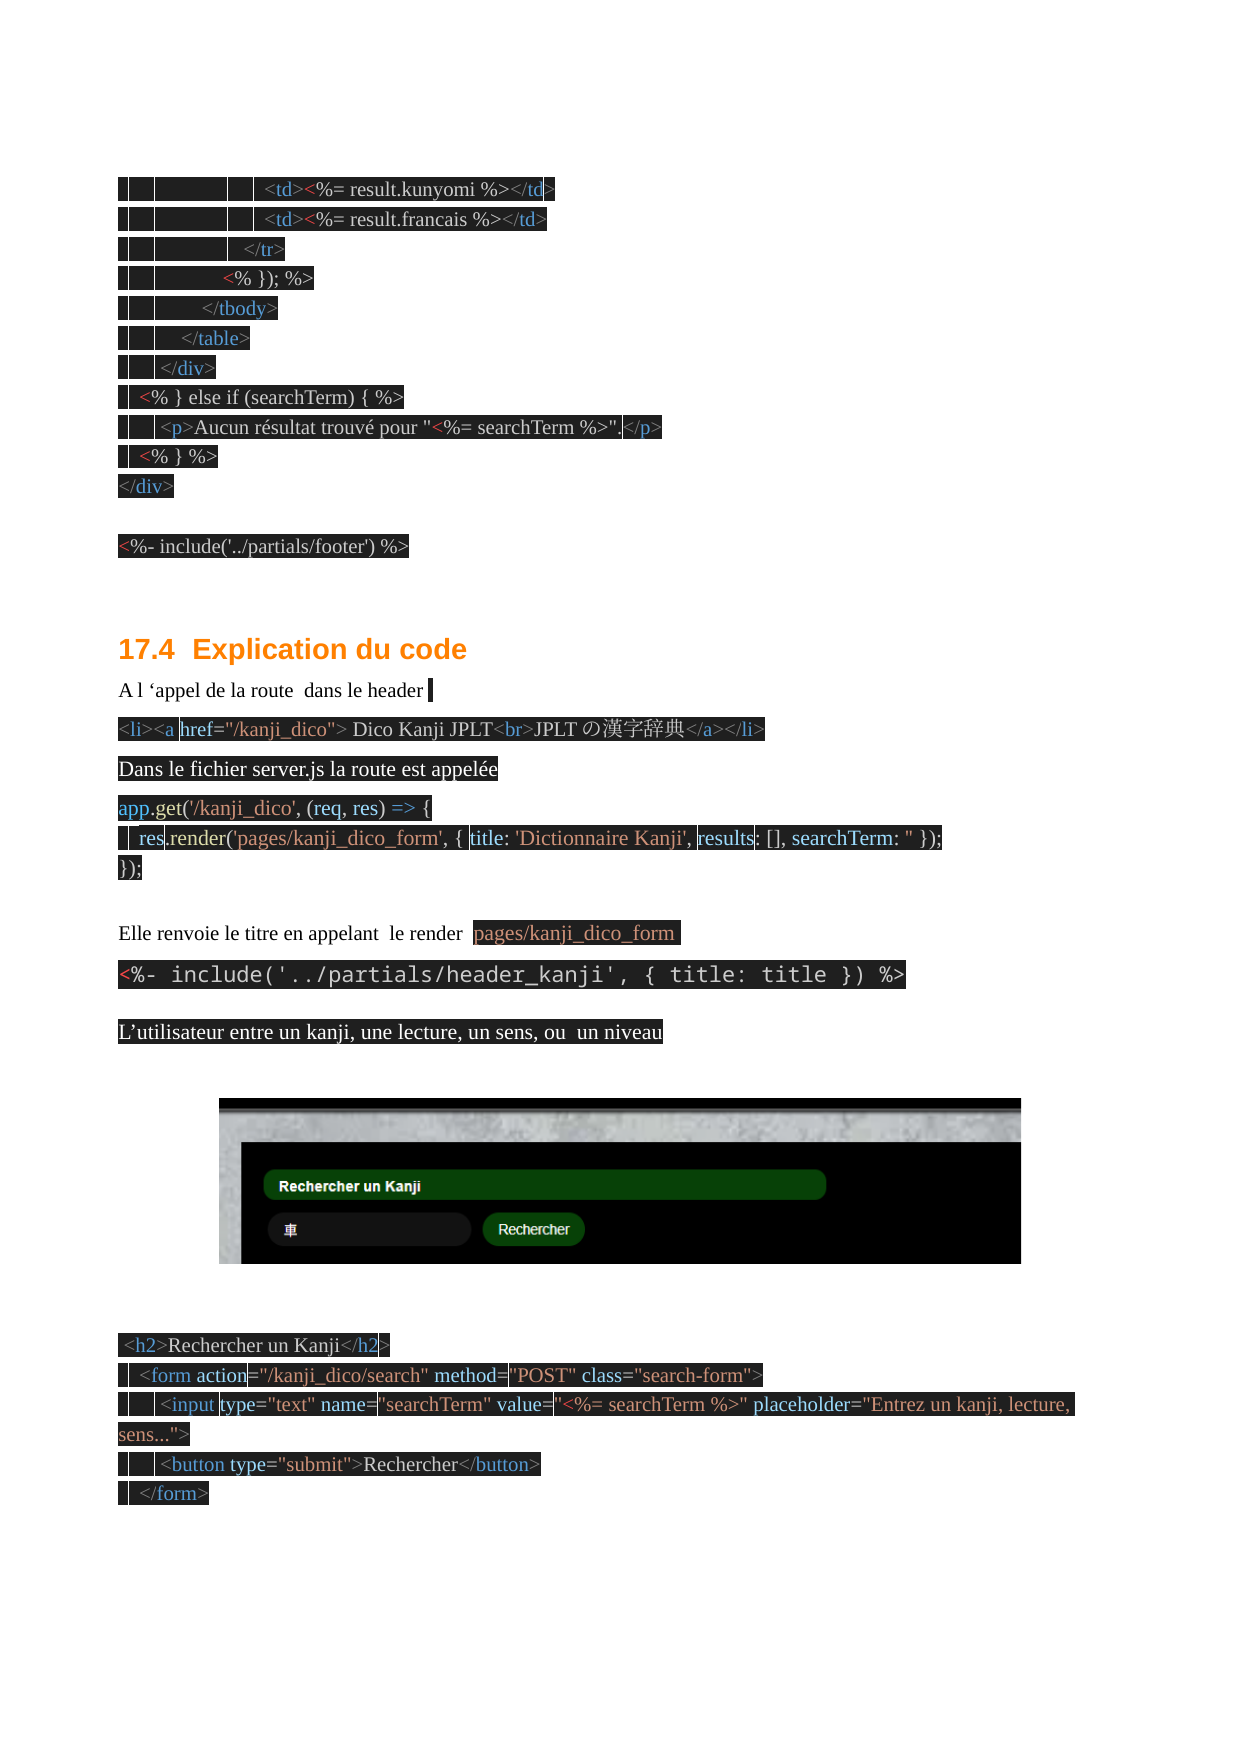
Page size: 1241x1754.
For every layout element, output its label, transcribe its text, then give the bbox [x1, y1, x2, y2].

text A l ‘appel de la route dans le header [118, 678, 1122, 702]
text <% }); %> [118, 261, 1122, 290]
text </table> [118, 320, 1122, 350]
text </form> [118, 1476, 1122, 1505]
text <td><%= result.francais %></td> [118, 201, 1122, 231]
text <p>Aucun résultat trouvé pour "<%= searchTerm %>".</p> [118, 409, 1122, 439]
text <% } else if (searchTerm) { %> [118, 379, 1122, 409]
text </tr> [118, 231, 1122, 261]
text <li><a href="/kanji_dico"> Dico Kanji JPLT<br>JPLTの漢字辞典</a></li> [118, 717, 1122, 741]
text Elle renvoie le titre en appelant le render pages/kanji_dico_form [118, 920, 1122, 945]
subtitle Explication du code [118, 632, 1122, 666]
text }); [118, 850, 1122, 880]
picture [219, 1098, 1022, 1264]
text <% } %> [118, 439, 1122, 468]
text <h2>Rechercher un Kanji</h2> [118, 1333, 1122, 1357]
text </div> [118, 468, 1122, 498]
text <button type="submit">Rechercher</button> [118, 1446, 1122, 1476]
text Dans le fichier server.js la route est appelée [118, 756, 1122, 781]
text res.render('pages/kanji_dico_form', { title: 'Dictionnaire Kanji', results: [], searchTerm: '' }); [118, 821, 1122, 850]
text <input type="text" name="searchTerm" value="<%= searchTerm %>" placeholder="Entrez un kanji, lecture, sens..."> [118, 1387, 1122, 1446]
text <form action="/kanji_dico/search" method="POST" class="search-form"> [118, 1357, 1122, 1387]
text L’utilisateur entre un kanji, une lecture, un sens, ou un niveau [118, 1019, 1122, 1044]
text app.get('/kanji_dico', (req, res) => { [118, 795, 1122, 821]
text <%- include('../partials/footer') %> [118, 528, 1122, 558]
text </tbody> [118, 290, 1122, 320]
text </div> [118, 350, 1122, 379]
text <%- include('../partials/header_kanji', { title: title }) %> [118, 959, 1122, 989]
text <td><%= result.kunyomi %></td> [118, 172, 1122, 201]
